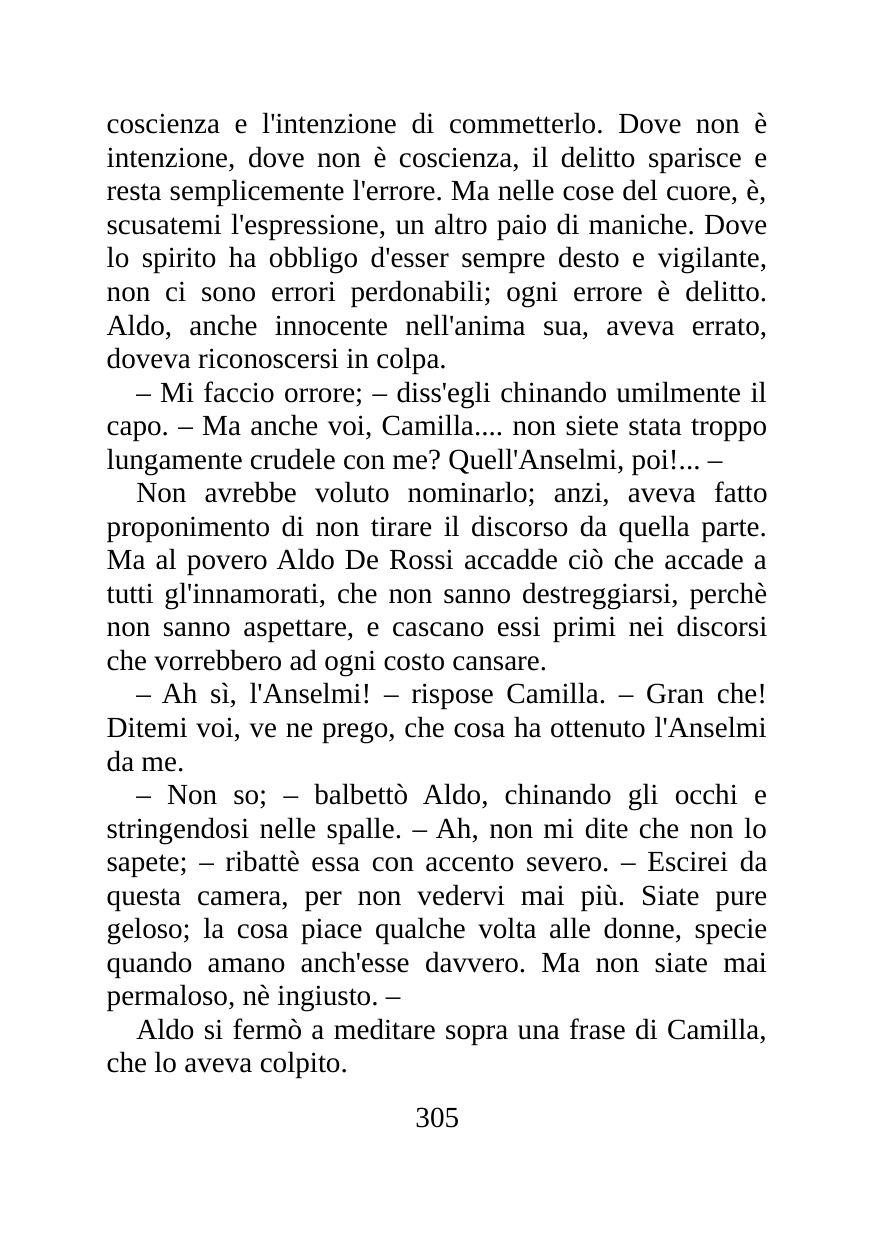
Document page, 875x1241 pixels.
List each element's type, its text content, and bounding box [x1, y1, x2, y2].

text ‒ Non so; ‒ balbettò Aldo, chinando gli occhi e stringendosi nelle spalle. ‒ Ah, non mi dite che non lo sapete; ‒ ribattè essa con accento severo. ‒ Escirei da questa camera, per non vedervi mai più. Siate pure geloso; la cosa piace qualche volta alle donne, specie quando amano anch'esse davvero. Ma non siate mai permaloso, nè ingiusto. ‒ [106, 777, 768, 1012]
text ‒ Ah sì, l'Anselmi! ‒ rispose Camilla. ‒ Gran che! Ditemi voi, ve ne prego, che cosa ha ottenuto l'Anselmi da me. [106, 677, 768, 777]
text coscienza e l'intenzione di commetterlo. Dove non è intenzione, dove non è coscienza, il delitto sparisce e resta semplicemente l'errore. Ma nelle cose del cuore, è, scusatemi l'espressione, un altro paio di maniche. Dove lo spirito ha obbligo d'esser sempre desto e vigilante, non ci sono errori perdonabili; ogni errore è delitto. Aldo, anche innocente nell'anima sua, aveva errato, doveva riconoscersi in colpa. [106, 106, 768, 375]
text Non avrebbe voluto nominarlo; anzi, aveva fatto proponimento di non tirare il discorso da quella parte. Ma al povero Aldo De Rossi accadde ciò che accade a tutti gl'innamorati, che non sanno destreggiarsi, perchè non sanno aspettare, e cascano essi primi nei discorsi che vorrebbero ad ogni costo cansare. [106, 475, 768, 677]
text ‒ Mi faccio orrore; ‒ diss'egli chinando umilmente il capo. ‒ Ma anche voi, Camilla.... non siete stata troppo lungamente crudele con me? Quell'Anselmi, poi!... ‒ [106, 375, 768, 475]
text Aldo si fermò a meditare sopra una frase di Camilla, che lo aveva colpito. [106, 1012, 768, 1079]
